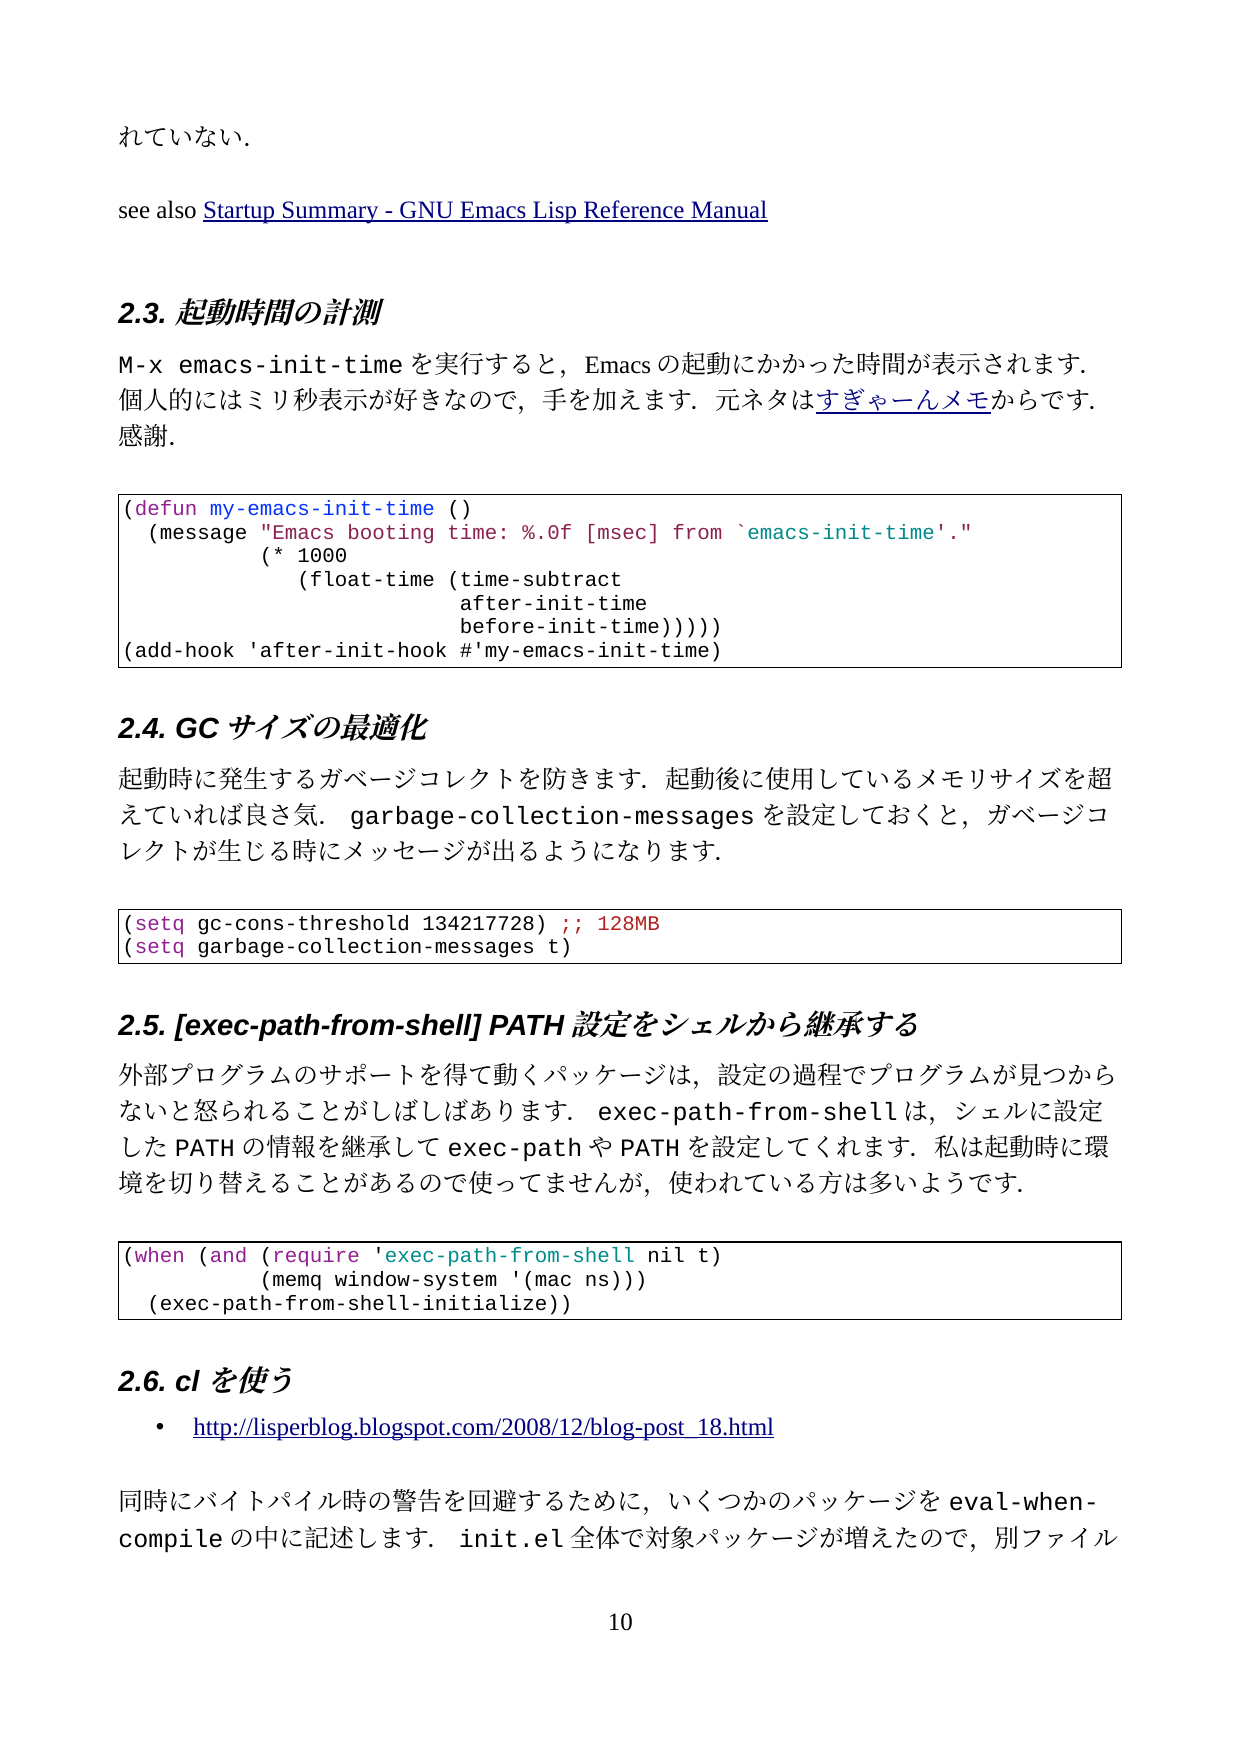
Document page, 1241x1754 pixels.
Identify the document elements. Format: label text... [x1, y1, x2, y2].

text see also Startup Summary - GNU Emacs Lisp Reference Manual [118, 195, 1122, 253]
text (setq garbage-collection-messages t) [119, 932, 1121, 963]
text (when (and (require 'exec-path-from-shell nil t) [119, 1243, 1121, 1265]
text 起動時に発生するガベージコレクトを防きます．起動後に使用しているメモリサイズを超えていれば良さ気． garbage-collection-messages を設定しておくと，ガベージコレクトが生じる時にメッセージが出るようになります． [118, 759, 1122, 896]
subtitle GCサイズの最適化 [118, 705, 1122, 747]
text 同時にバイトパイル時の警告を回避するために，いくつかのパッケージを eval-when-compile の中に記述します． init.el 全体で対象パッケージが増えたので，別ファイル [118, 1482, 1122, 1554]
text (float-time (time-subtract [119, 565, 1121, 589]
text (memq window-system '(mac ns))) [119, 1265, 1121, 1289]
text after-init-time [119, 589, 1121, 612]
text before-init-time))))) [119, 612, 1121, 636]
text M-x emacs-init-time を実行すると，Emacsの起動にかかった時間が表示されます．個人的にはミリ秒表示が好きなので，手を加えます．元ネタはすぎゃーんメモからです．感謝． [118, 345, 1122, 482]
list http://lisperblog.blogspot.com/2008/12/blog-post_18.html [156, 1412, 1122, 1469]
subtitle 起動時間の計測 [118, 290, 1122, 332]
text (add-hook 'after-init-hook #'my-emacs-init-time) [119, 636, 1121, 667]
text 外部プログラムのサポートを得て動くパッケージは，設定の過程でプログラムが見つからないと怒られることがしばしばあります． exec-path-from-shell は，シェルに設定した PATH の情報を継承して exec-path や PATH を設定してくれます．私は起動時に環境を切り替えることがあるので使ってませんが，使われている方は多いようです． [118, 1056, 1122, 1229]
text (message "Emacs booting time: %.0f [msec] from `emacs-init-time'." [119, 518, 1121, 541]
subtitle [exec-path-from-shell] PATH設定をシェルから継承する [118, 1001, 1122, 1043]
text (setq gc-cons-threshold 134217728) ;; 128MB [119, 910, 1121, 932]
subtitle cl を使う [118, 1358, 1122, 1399]
text (defun my-emacs-init-time () [119, 495, 1121, 518]
text れていない． [118, 118, 1122, 183]
text (* 1000 [119, 541, 1121, 565]
text (exec-path-from-shell-initialize)) [119, 1289, 1121, 1319]
